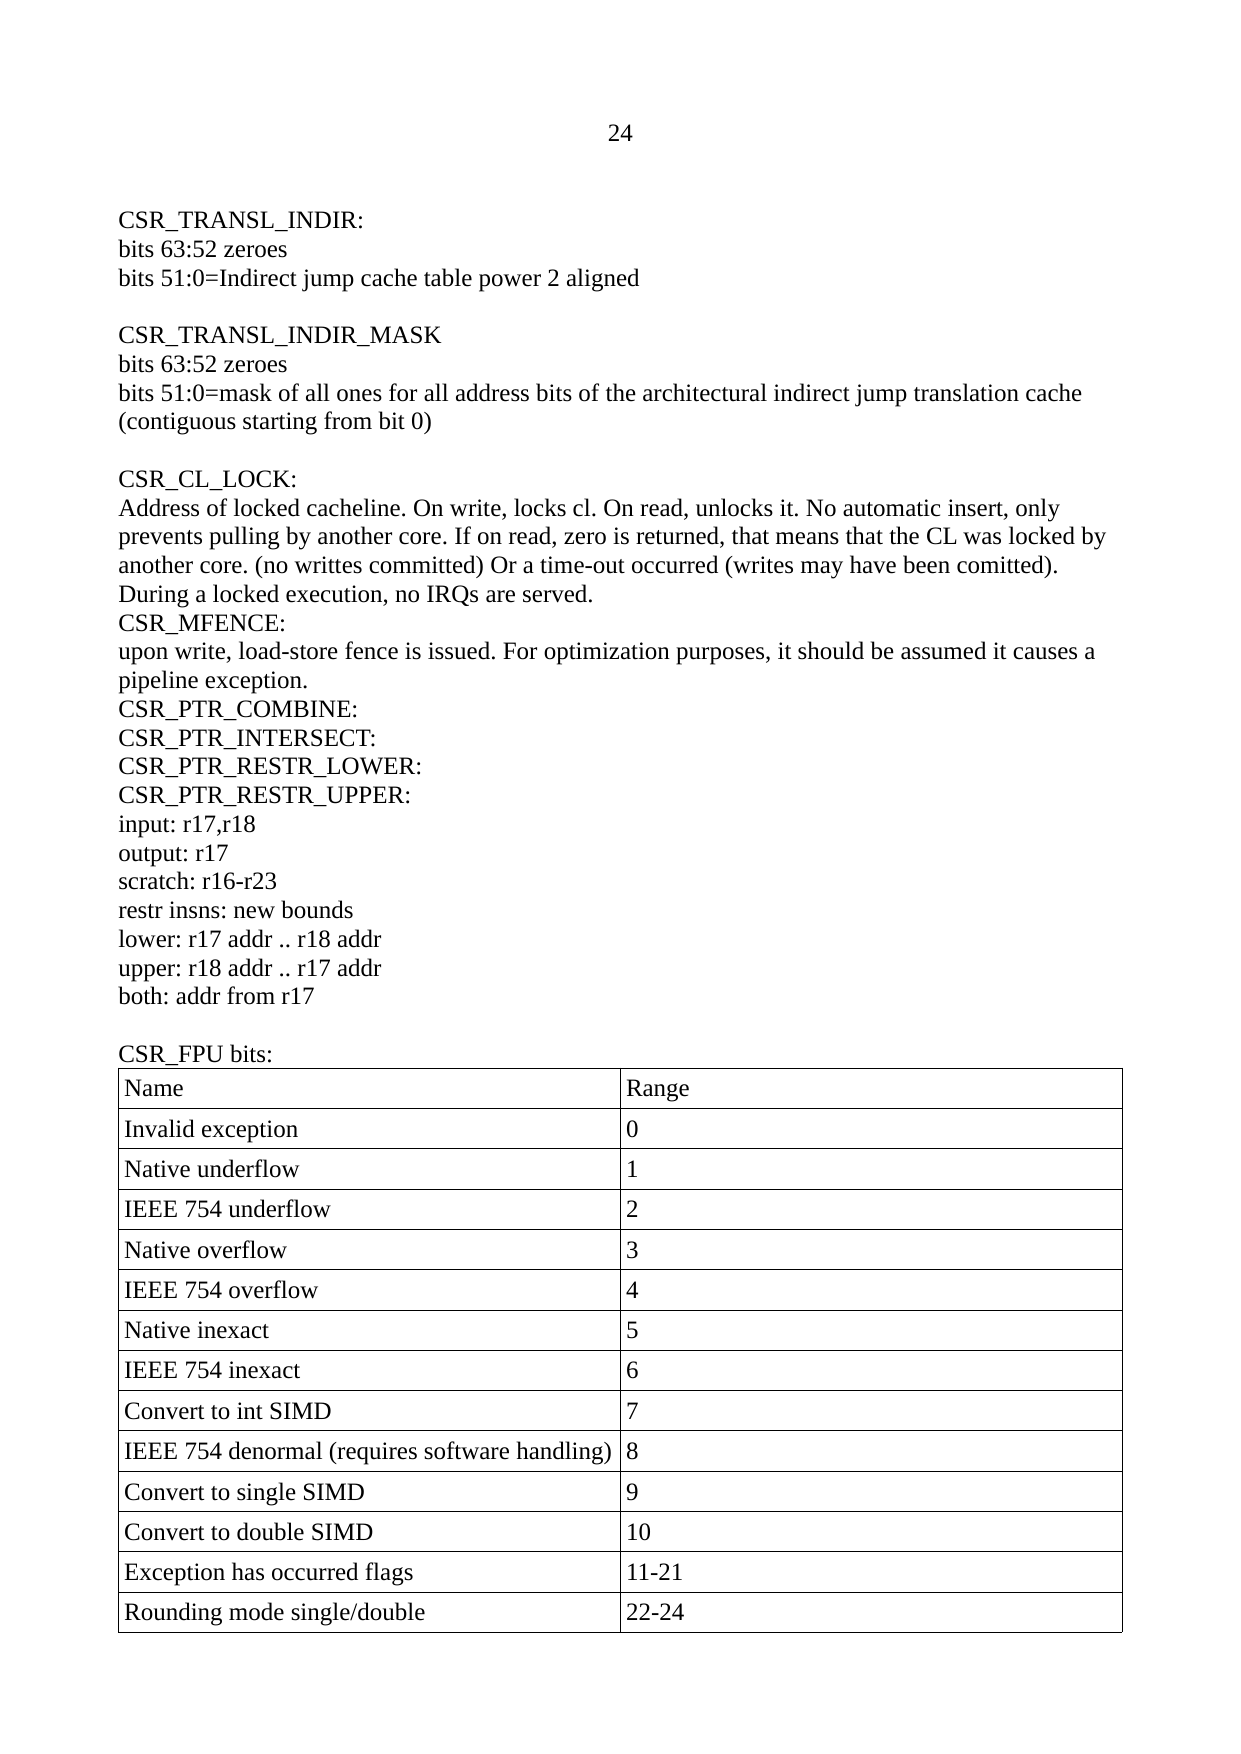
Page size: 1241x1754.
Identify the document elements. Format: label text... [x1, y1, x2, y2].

text CSR_PTR_INTERSECT: [118, 723, 1122, 751]
table_cell Invalid exception [119, 1109, 620, 1148]
table_cell 9 [621, 1472, 1122, 1511]
text bits 63:52 zeroes [118, 234, 1122, 263]
table_cell 11-21 [621, 1552, 1122, 1592]
table_cell Convert to single SIMD [119, 1472, 620, 1511]
text CSR_PTR_COMBINE: [118, 694, 1122, 723]
table_header Name [119, 1069, 620, 1108]
text bits 51:0=Indirect jump cache table power 2 aligned [118, 263, 1122, 291]
table_cell Convert to int SIMD [119, 1391, 620, 1430]
table_cell 0 [621, 1109, 1122, 1148]
table_cell Exception has occurred flags [119, 1552, 620, 1592]
table_header Range [621, 1069, 1122, 1108]
table_cell IEEE 754 inexact [119, 1351, 620, 1390]
table_cell IEEE 754 overflow [119, 1270, 620, 1309]
table_cell 3 [621, 1230, 1122, 1269]
table_cell Native inexact [119, 1311, 620, 1350]
table_cell Native underflow [119, 1149, 620, 1188]
text CSR_PTR_RESTR_LOWER: [118, 751, 1122, 780]
text CSR_CL_LOCK: [118, 464, 1122, 493]
text both: addr from r17 [118, 981, 1122, 1010]
text CSR_MFENCE: [118, 608, 1122, 636]
table_cell 5 [621, 1311, 1122, 1350]
table_cell 22-24 [621, 1593, 1122, 1632]
table_cell Rounding mode single/double [119, 1593, 620, 1632]
table_cell IEEE 754 underflow [119, 1190, 620, 1229]
table_cell 4 [621, 1270, 1122, 1309]
table_cell 1 [621, 1149, 1122, 1188]
text upon write, load-store fence is issued. For optimization purposes, it should be assumed it causes a pipeline exception. [118, 636, 1122, 694]
text output: r17 [118, 838, 1122, 866]
text CSR_PTR_RESTR_UPPER: [118, 780, 1122, 809]
text lower: r17 addr .. r18 addr [118, 924, 1122, 953]
text CSR_FPU bits: [118, 1039, 1122, 1068]
table_cell 6 [621, 1351, 1122, 1390]
table_cell Native overflow [119, 1230, 620, 1269]
table_cell Convert to double SIMD [119, 1512, 620, 1551]
table_cell IEEE 754 denormal (requires software handling) [119, 1431, 620, 1471]
text input: r17,r18 [118, 809, 1122, 838]
table_cell 10 [621, 1512, 1122, 1551]
table_cell 2 [621, 1190, 1122, 1229]
text Address of locked cacheline. On write, locks cl. On read, unlocks it. No automatic insert, only prevents pulling by another core. If on read, zero is returned, that means that the CL was locked by another core. (no writtes committed) Or a time-out occurred (writes may have been comitted). During a locked execution, no IRQs are served. [118, 493, 1122, 608]
table_cell 7 [621, 1391, 1122, 1430]
text upper: r18 addr .. r17 addr [118, 953, 1122, 981]
table_cell 8 [621, 1431, 1122, 1471]
text CSR_TRANSL_INDIR_MASK [118, 320, 1122, 349]
text bits 51:0=mask of all ones for all address bits of the architectural indirect jump translation cache (contiguous starting from bit 0) [118, 378, 1122, 435]
text bits 63:52 zeroes [118, 349, 1122, 378]
text scratch: r16-r23 [118, 866, 1122, 895]
text restr insns: new bounds [118, 895, 1122, 924]
text CSR_TRANSL_INDIR: [118, 205, 1122, 234]
